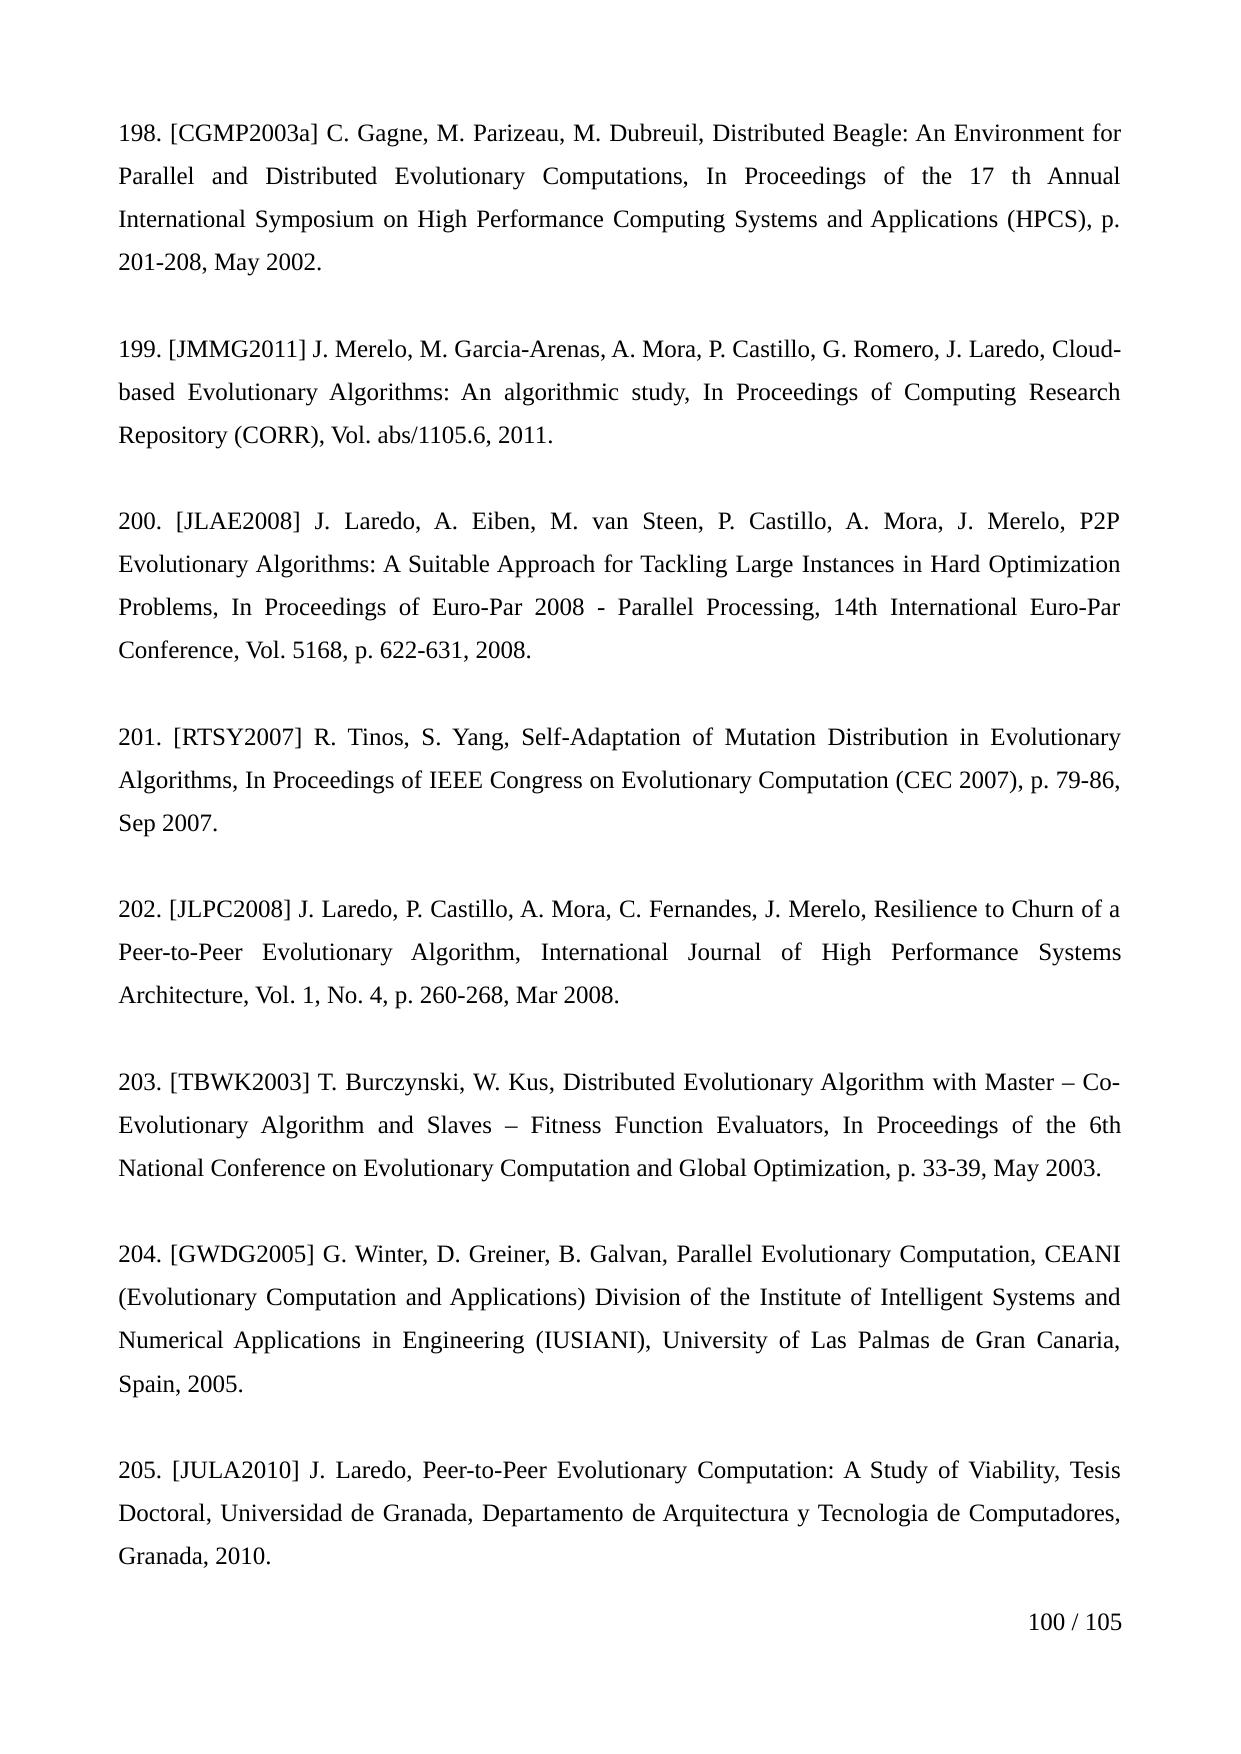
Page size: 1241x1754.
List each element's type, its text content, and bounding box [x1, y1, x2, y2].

text 204. [GWDG2005] G. Winter, D. Greiner, B. Galvan, Parallel Evolutionary Computation, CEANI (Evolutionary Computation and Applications) Division of the Institute of Intelligent Systems and Numerical Applications in Engineering (IUSIANI), University of Las Palmas de Gran Canaria, Spain, 2005. [118, 1239, 1122, 1397]
text 199. [JMMG2011] J. Merelo, M. Garcia-Arenas, A. Mora, P. Castillo, G. Romero, J. Laredo, Cloud-based Evolutionary Algorithms: An algorithmic study, In Proceedings of Computing Research Repository (CORR), Vol. abs/1105.6, 2011. [118, 334, 1122, 449]
text 198. [CGMP2003a] C. Gagne, M. Parizeau, M. Dubreuil, Distributed Beagle: An Environment for Parallel and Distributed Evolutionary Computations, In Proceedings of the 17 th Annual International Symposium on High Performance Computing Systems and Applications (HPCS), p. 201-208, May 2002. [118, 118, 1122, 276]
text 201. [RTSY2007] R. Tinos, S. Yang, Self-Adaptation of Mutation Distribution in Evolutionary Algorithms, In Proceedings of IEEE Congress on Evolutionary Computation (CEC 2007), p. 79-86, Sep 2007. [118, 722, 1122, 837]
text 203. [TBWK2003] T. Burczynski, W. Kus, Distributed Evolutionary Algorithm with Master – Co-Evolutionary Algorithm and Slaves – Fitness Function Evaluators, In Proceedings of the 6th National Conference on Evolutionary Computation and Global Optimization, p. 33-39, May 2003. [118, 1067, 1122, 1182]
text 202. [JLPC2008] J. Laredo, P. Castillo, A. Mora, C. Fernandes, J. Merelo, Resilience to Churn of a Peer-to-Peer Evolutionary Algorithm, International Journal of High Performance Systems Architecture, Vol. 1, No. 4, p. 260-268, Mar 2008. [118, 894, 1122, 1009]
text 205. [JULA2010] J. Laredo, Peer-to-Peer Evolutionary Computation: A Study of Viability, Tesis Doctoral, Universidad de Granada, Departamento de Arquitectura y Tecnologia de Computadores, Granada, 2010. [118, 1455, 1122, 1570]
text 200. [JLAE2008] J. Laredo, A. Eiben, M. van Steen, P. Castillo, A. Mora, J. Merelo, P2P Evolutionary Algorithms: A Suitable Approach for Tackling Large Instances in Hard Optimization Problems, In Proceedings of Euro-Par 2008 - Parallel Processing, 14th International Euro-Par Conference, Vol. 5168, p. 622-631, 2008. [118, 506, 1122, 664]
